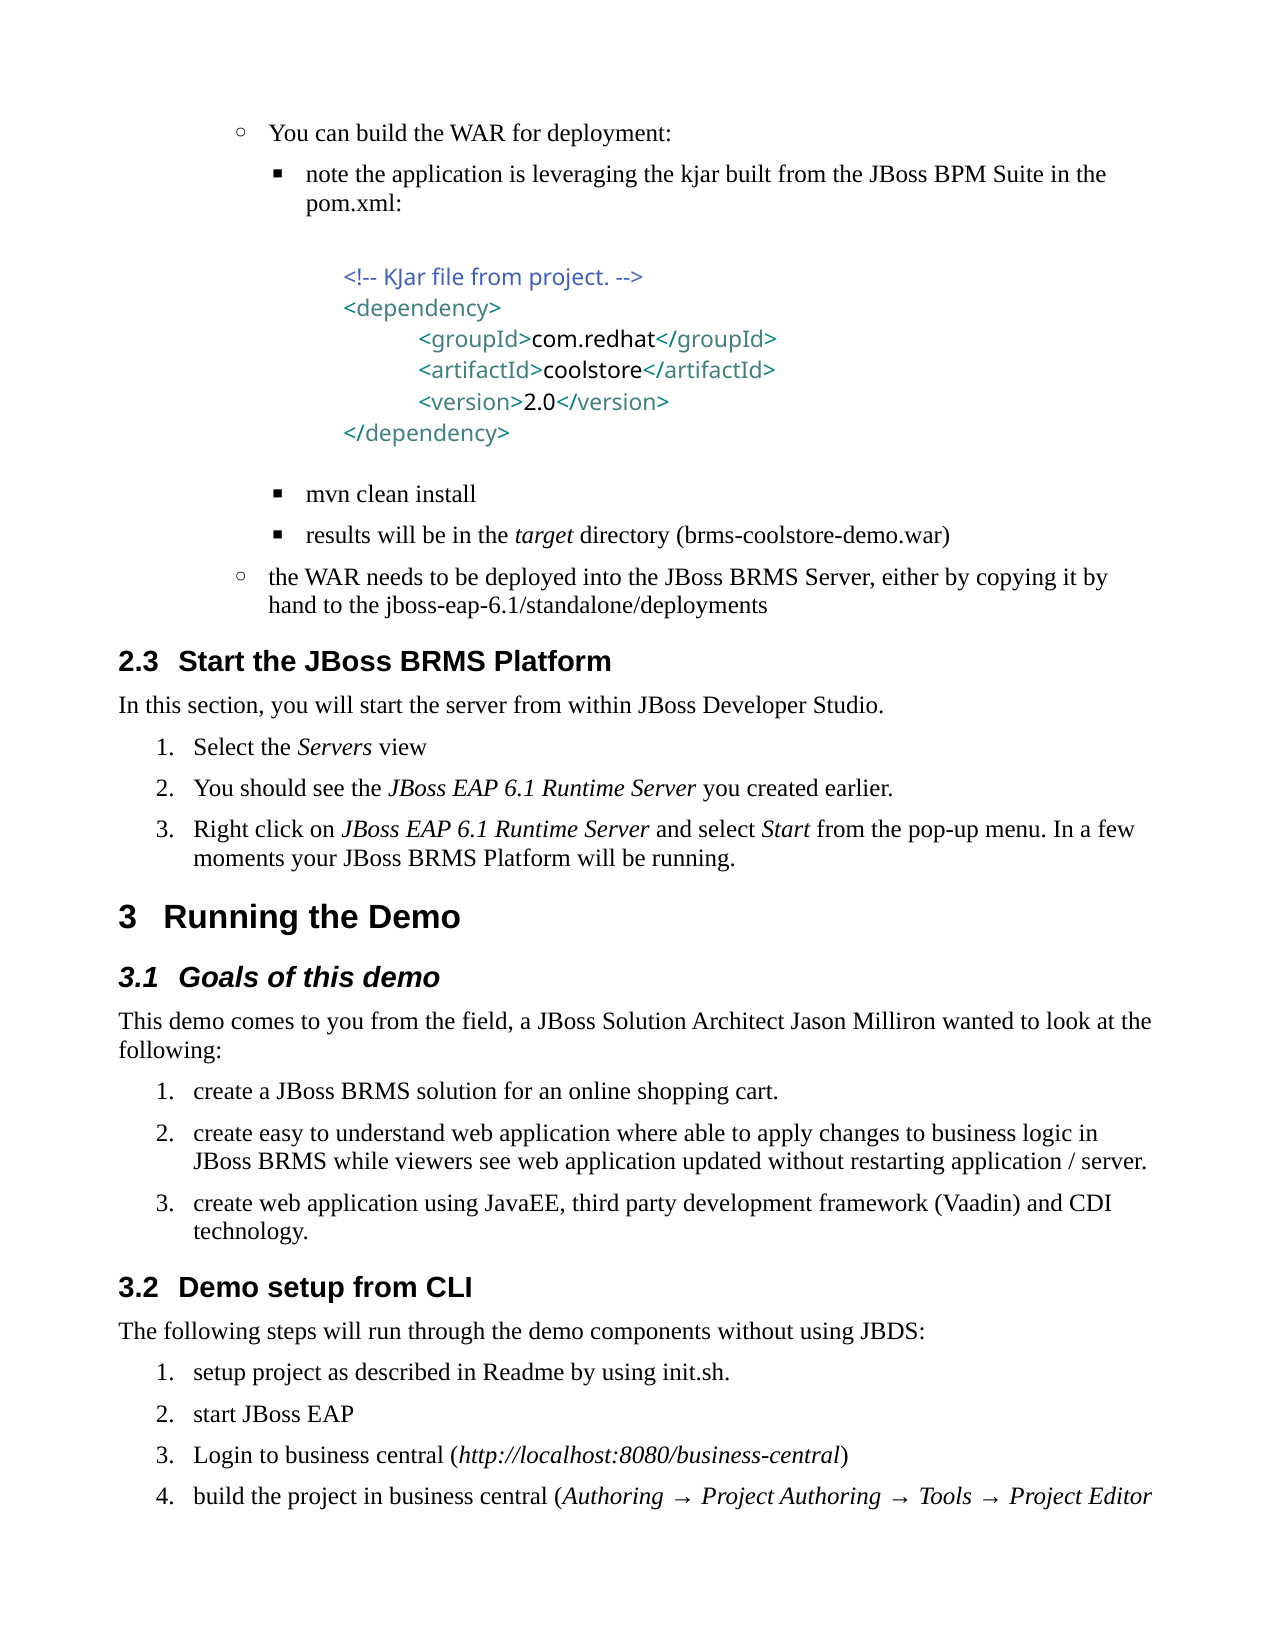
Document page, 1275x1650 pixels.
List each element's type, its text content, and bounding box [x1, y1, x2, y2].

text <artifactId>coolstore</artifactId> [118, 354, 1157, 386]
text The following steps will run through the demo components without using JBDS: [118, 1316, 1157, 1345]
text <groupId>com.redhat</groupId> [118, 323, 1157, 354]
list Login to business central (http://localhost:8080/business-central) [156, 1440, 1157, 1469]
list create a JBoss BRMS solution for an online shopping cart. [156, 1076, 1157, 1105]
text <!-- KJar file from project. --> [118, 261, 1157, 292]
list create web application using JavaEE, third party development framework (Vaadin) and CDI technology. [156, 1188, 1157, 1245]
list setup project as described in Readme by using init.sh. [156, 1357, 1157, 1386]
list You can build the WAR for deployment: [231, 118, 1157, 147]
list mvn clean install [268, 479, 1157, 508]
subtitle Start the JBoss BRMS Platform [118, 644, 1157, 678]
list Right click on JBoss EAP 6.1 Runtime Server and select Start from the pop-up menu. In a few moments your JBoss BRMS Platform will be running. [156, 814, 1157, 872]
text In this section, you will start the server from within JBoss Developer Studio. [118, 690, 1157, 719]
list note the application is leveraging the kjar built from the JBoss BPM Suite in the pom.xml: [268, 159, 1157, 217]
list results will be in the target directory (brms-coolstore-demo.war) [268, 521, 1157, 549]
subtitle Goals of this demo [118, 960, 1157, 994]
text </dependency> [118, 417, 1157, 448]
text <version>2.0</version> [118, 386, 1157, 417]
subtitle Demo setup from CLI [118, 1270, 1157, 1304]
list the WAR needs to be deployed into the JBoss BRMS Server, either by copying it by hand to the jboss-eap-6.1/standalone/deployments [231, 562, 1157, 619]
list start JBoss EAP [156, 1399, 1157, 1427]
subtitle Running the Demo [118, 897, 1157, 935]
list You should see the JBoss EAP 6.1 Runtime Server you created earlier. [156, 773, 1157, 802]
list build the project in business central (Authoring → Project Authoring → Tools → Project Editor [156, 1481, 1157, 1510]
list Select the Servers view [156, 732, 1157, 760]
text This demo comes to you from the field, a JBoss Solution Architect Jason Milliron wanted to look at the following: [118, 1006, 1157, 1064]
text <dependency> [118, 292, 1157, 323]
list create easy to understand web application where able to apply changes to business logic in JBoss BRMS while viewers see web application updated without restarting application / server. [156, 1118, 1157, 1175]
